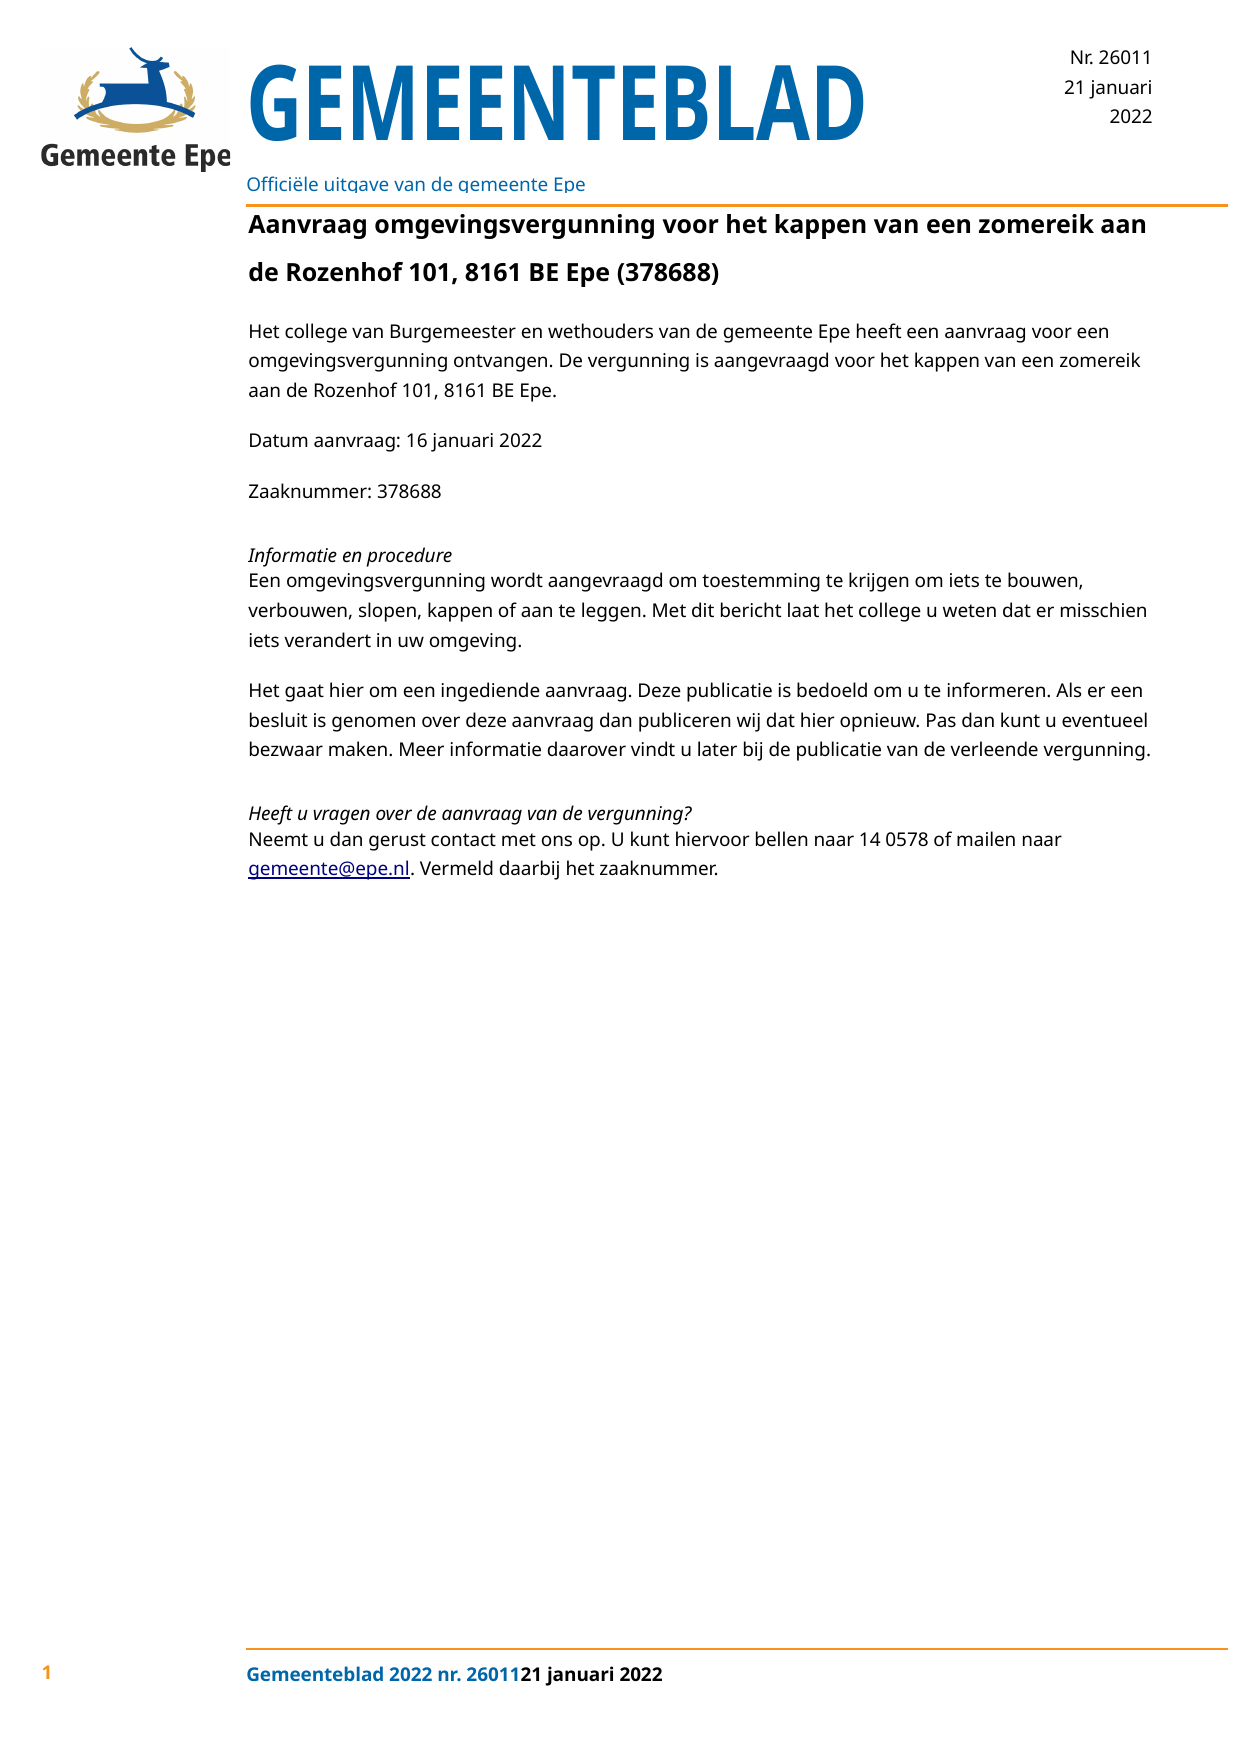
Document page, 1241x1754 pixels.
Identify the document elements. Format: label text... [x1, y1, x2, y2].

text Datum aanvraag: 16 januari 2022 [248, 427, 1152, 453]
text Neemt u dan gerust contact met ons op. U kunt hiervoor bellen naar 14 0578 of mailen naar gemeente@epe.nl. Vermeld daarbij het zaaknummer. [248, 826, 1152, 881]
text Aanvraag omgevingsvergunning voor het kappen van een zomereik aan de Rozenhof 101, 8161 BE Epe (378688) [248, 207, 1152, 288]
text Het gaat hier om een ingediende aanvraag. Deze publicatie is bedoeld om u te informeren. Als er een besluit is genomen over deze aanvraag dan publiceren wij dat hier opnieuw. Pas dan kunt u eventueel bezwaar maken. Meer informatie daarover vindt u later bij de publicatie van de verleende vergunning. [248, 677, 1152, 762]
picture [41, 47, 231, 172]
text Een omgevingsvergunning wordt aangevraagd om toestemming te krijgen om iets te bouwen, verbouwen, slopen, kappen of aan te leggen. Met dit bericht laat het college u weten dat er misschien iets verandert in uw omgeving. [248, 568, 1152, 652]
text Informatie en procedure [248, 542, 1152, 568]
text Het college van Burgemeester en wethouders van de gemeente Epe heeft een aanvraag voor een omgevingsvergunning ontvangen. De vergunning is aangevraagd voor het kappen van een zomereik aan de Rozenhof 101, 8161 BE Epe. [248, 318, 1152, 403]
text Heeft u vragen over de aanvraag van de vergunning? [248, 800, 1152, 826]
text Zaaknummer: 378688 [248, 478, 1152, 504]
